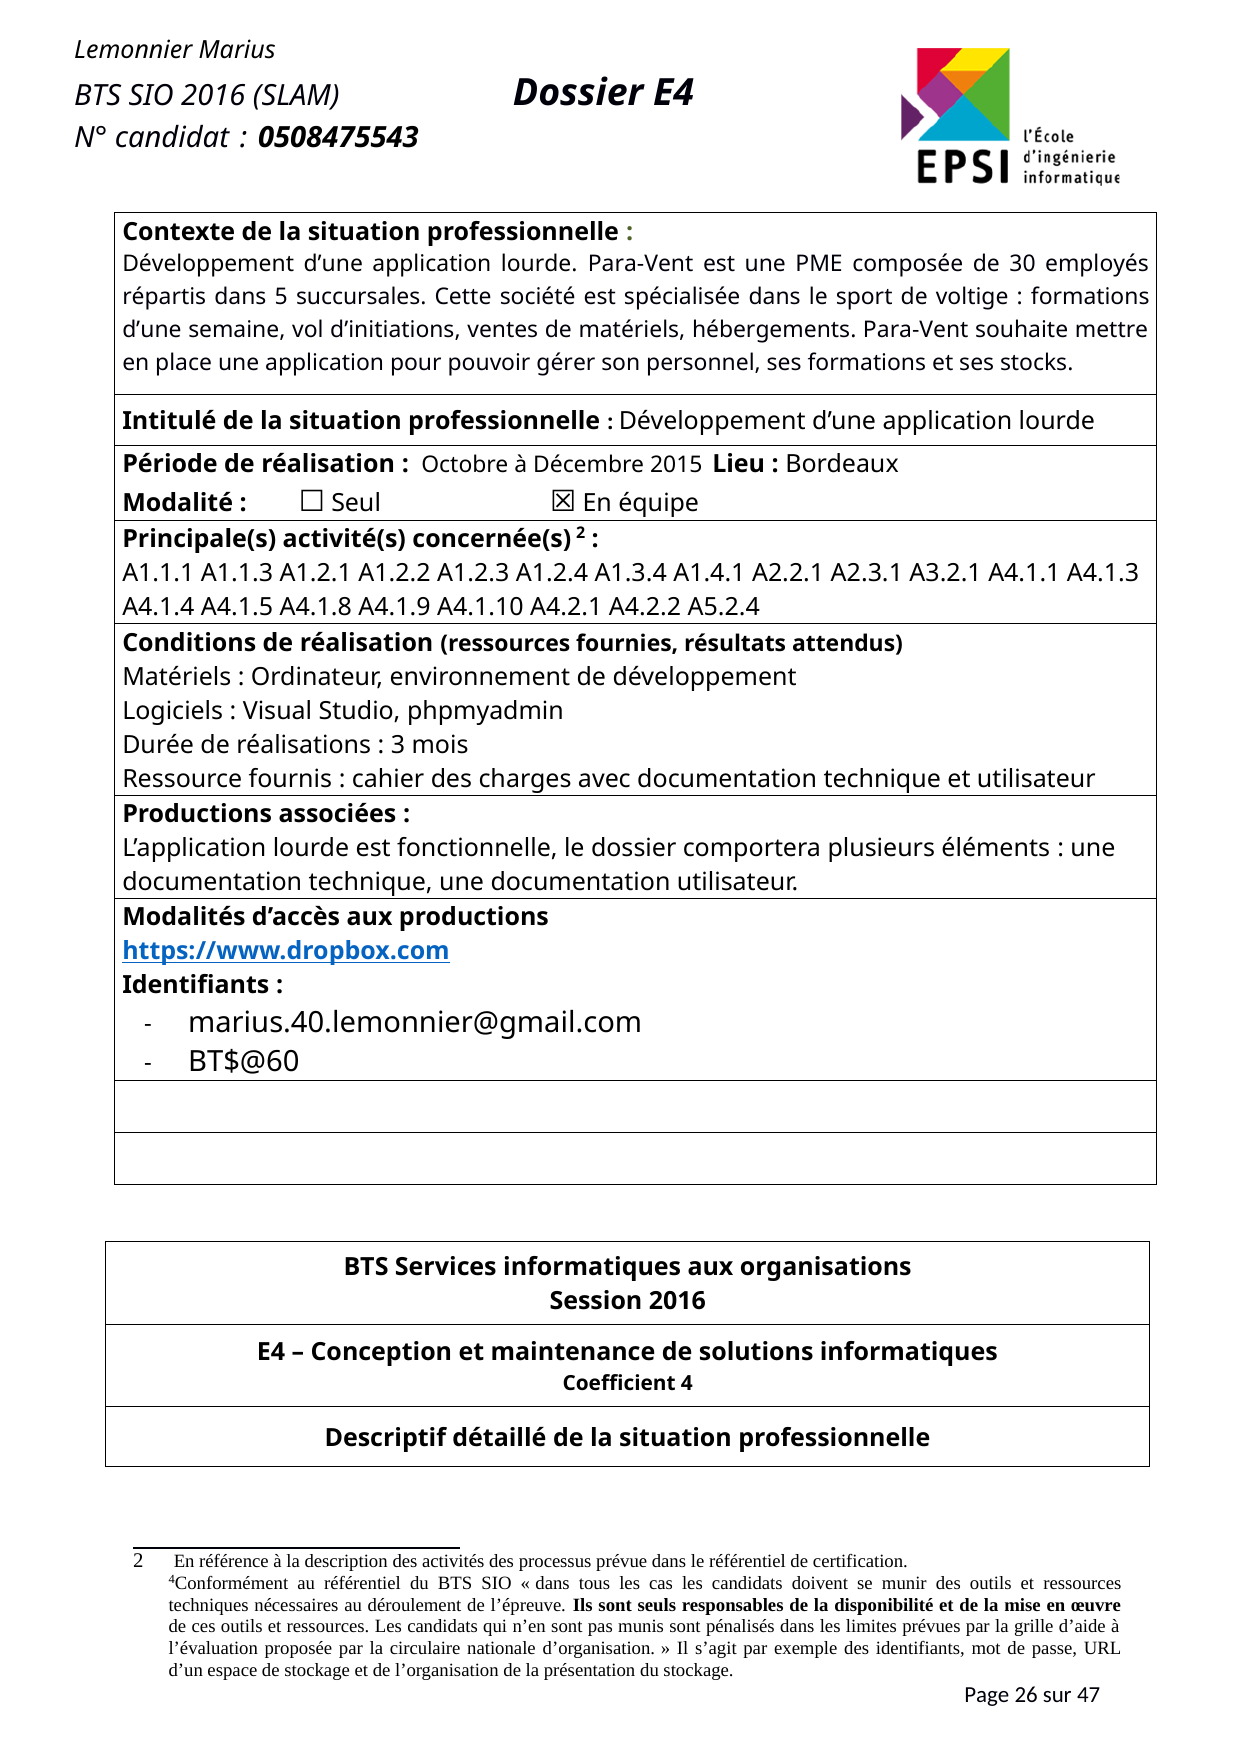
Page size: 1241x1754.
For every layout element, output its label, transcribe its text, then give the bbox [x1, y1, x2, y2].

table_cell Période de réalisation : Octobre à Décembre 2015 Lieu : Bordeaux Modalité : ☐ Seul ☒ En équipe [115, 446, 1156, 520]
table_cell Conditions de réalisation (ressources fournies, résultats attendus) Matériels : Ordinateur, environnement de développement Logiciels : Visual Studio, phpmyadmin Durée de réalisations : 3 mois Ressource fournis : cahier des charges avec documentation technique et utilisateur [115, 624, 1156, 794]
table_cell [115, 1081, 1156, 1132]
table_cell Intitulé de la situation professionnelle : Développement d’une application lourde [115, 395, 1156, 445]
table_cell E4 – Conception et maintenance de solutions informatiques Coefficient 4 [106, 1325, 1149, 1406]
table_cell [115, 1133, 1156, 1183]
table_cell Productions associées : L’application lourde est fonctionnelle, le dossier comportera plusieurs éléments : une documentation technique, une documentation utilisateur. [115, 796, 1156, 898]
table_cell Modalités d’accès aux productions https://www.dropbox.com Identifiants : marius.40.lemonnier@gmail.com BT$@60 [115, 899, 1156, 1080]
table_cell Contexte de la situation professionnelle : Développement d’une application lourde. Para-Vent est une PME composée de 30 employés répartis dans 5 succursales. Cette société est spécialisée dans le sport de voltige : formations d’une semaine, vol d’initiations, ventes de matériels, hébergements. Para-Vent souhaite mettre en place une application pour pouvoir gérer son personnel, ses formations et ses stocks. [115, 213, 1156, 393]
table_cell Descriptif détaillé de la situation professionnelle [106, 1407, 1149, 1466]
table_header BTS Services informatiques aux organisations Session 2016 [106, 1242, 1149, 1323]
table_cell Principale(s) activité(s) concernée(s) : A1.1.1 A1.1.3 A1.2.1 A1.2.2 A1.2.3 A1.2.4 A1.3.4 A1.4.1 A2.2.1 A2.3.1 A3.2.1 A4.1.1 A4.1.3 A4.1.4 A4.1.5 A4.1.8 A4.1.9 A4.1.10 A4.2.1 A4.2.2 A5.2.4 [115, 521, 1156, 623]
picture [901, 48, 1120, 186]
